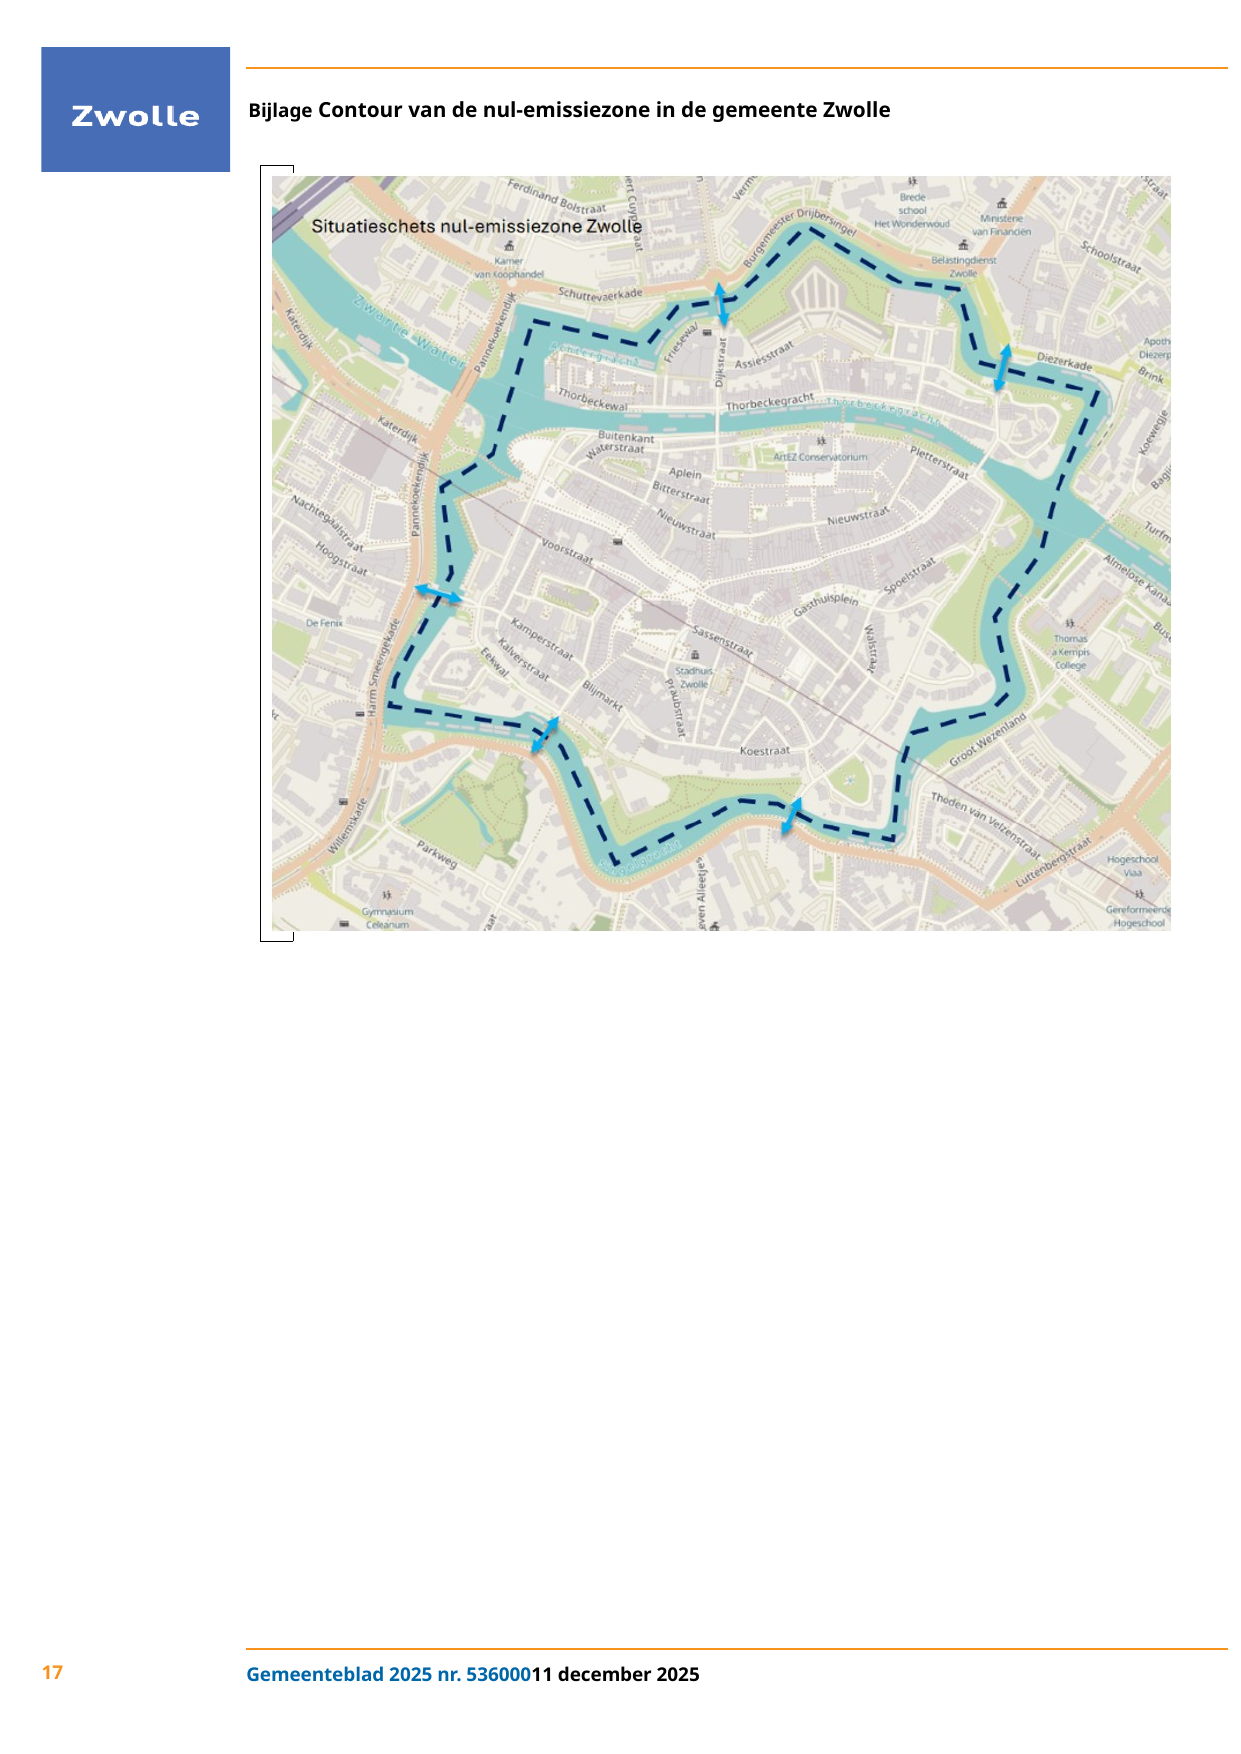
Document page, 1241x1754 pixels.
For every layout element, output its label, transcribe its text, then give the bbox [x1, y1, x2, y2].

text Bijlage Contour van de nul-emissiezone in de gemeente Zwolle [248, 95, 1152, 123]
picture [41, 47, 231, 172]
picture [268, 173, 1173, 932]
